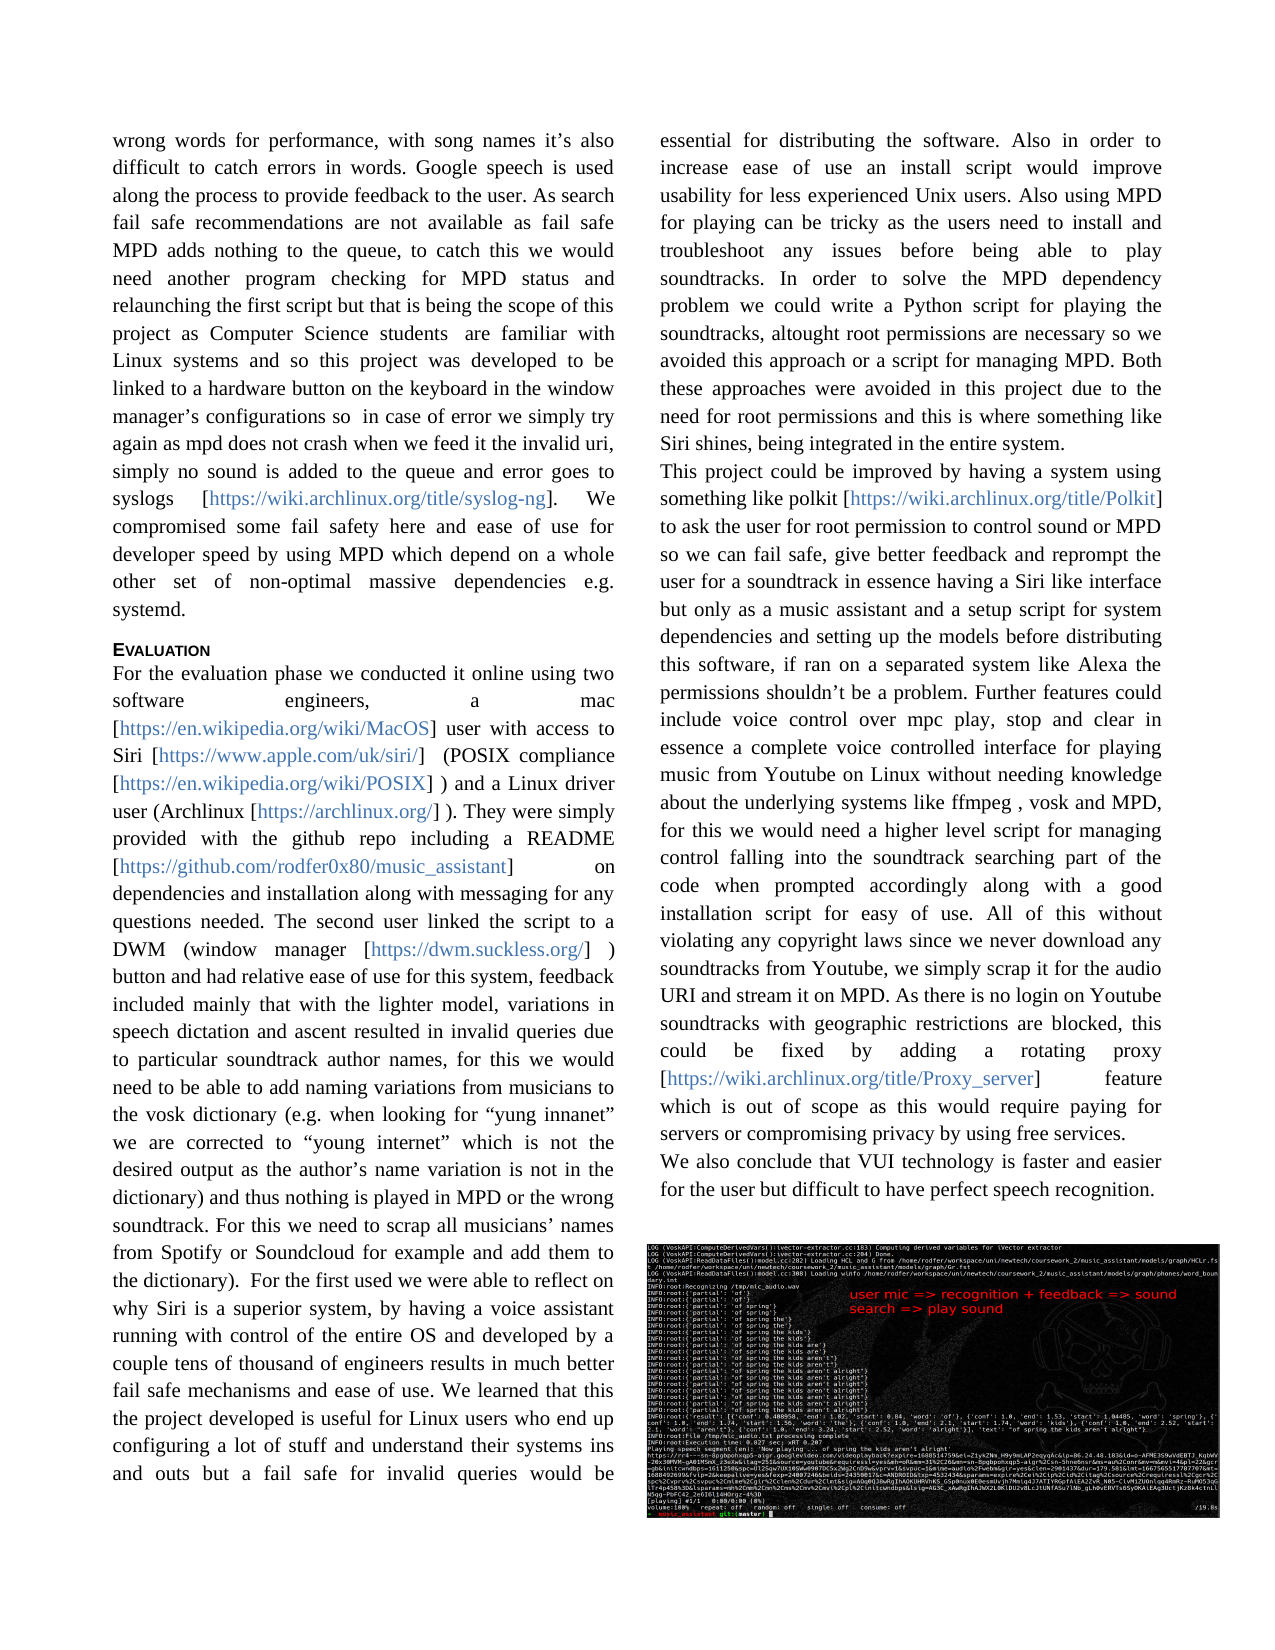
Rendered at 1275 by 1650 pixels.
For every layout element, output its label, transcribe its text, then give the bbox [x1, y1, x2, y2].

text wrong words for performance, with song names it’s also difficult to catch errors in words. Google speech is used along the process to provide feedback to the user. As search fail safe recommendations are not available as fail safe MPD adds nothing to the queue, to catch this we would need another program checking for MPD status and relaunching the first script but that is being the scope of this project as Computer Science students are familiar with Linux systems and so this project was developed to be linked to a hardware button on the keyboard in the window manager’s configurations so in case of error we simply try again as mpd does not crash when we feed it the invalid uri, simply no sound is added to the queue and error goes to syslogs [https://wiki.archlinux.org/title/syslog-ng]. We compromised some fail safety here and ease of use for developer speed by using MPD which depend on a whole other set of non-optimal massive dependencies e.g. systemd. [112, 127, 615, 621]
text We also conclude that VUI technology is faster and easier for the user but difficult to have perfect speech recognition. [660, 1149, 1162, 1201]
subtitle Evaluation [112, 639, 615, 661]
text This project could be improved by having a system using something like polkit [https://wiki.archlinux.org/title/Polkit] to ask the user for root permission to control sound or MPD so we can fail safe, give better feedback and reprompt the user for a soundtrack in essence having a Siri like interface but only as a music assistant and a setup script for system dependencies and setting up the models before distributing this software, if ran on a separated system like Alexa the permissions shouldn’t be a problem. Further features could include voice control over mpc play, stop and clear in essence a complete voice controlled interface for playing music from Youtube on Linux without needing knowledge about the underlying systems like ffmpeg , vosk and MPD, for this we would need a higher level script for managing control falling into the soundtrack searching part of the code when prompted accordingly along with a good installation script for easy of use. All of this without violating any copyright laws since we never download any soundtracks from Youtube, we simply scrap it for the audio URI and stream it on MPD. As there is no login on Youtube soundtracks with geographic restrictions are blocked, this could be fixed by adding a rotating proxy [https://wiki.archlinux.org/title/Proxy_server] feature which is out of scope as this would require paying for servers or compromising privacy by using free services. [660, 459, 1162, 1145]
text essential for distributing the software. Also in order to increase ease of use an install script would improve usability for less experienced Unix users. Also using MPD for playing can be tricky as the users need to install and troubleshoot any issues before being able to play soundtracks. In order to solve the MPD dependency problem we could write a Python script for playing the soundtracks, altought root permissions are necessary so we avoided this approach or a script for managing MPD. Both these approaches were avoided in this project due to the need for root permissions and this is where something like Siri shines, being integrated in the entire system. [660, 127, 1162, 455]
text For the evaluation phase we conducted it online using two software engineers, a mac [https://en.wikipedia.org/wiki/MacOS] user with access to Siri [https://www.apple.com/uk/siri/] (POSIX compliance [https://en.wikipedia.org/wiki/POSIX] ) and a Linux driver user (Archlinux [https://archlinux.org/] ). They were simply provided with the github repo including a README [https://github.com/rodfer0x80/music_assistant] on dependencies and installation along with messaging for any questions needed. The second user linked the script to a DWM (window manager [https://dwm.suckless.org/] ) button and had relative ease of use for this system, feedback included mainly that with the lighter model, variations in speech dictation and ascent resulted in invalid queries due to particular soundtrack author names, for this we would need to be able to add naming variations from musicians to the vosk dictionary (e.g. when looking for “yung innanet” we are corrected to “young internet” which is not the desired output as the author’s name variation is not in the dictionary) and thus nothing is played in MPD or the wrong soundtrack. For this we need to scrap all musicians’ names from Spotify or Soundcloud for example and add them to the dictionary). For the first used we were able to reflect on why Siri is a superior system, by having a voice assistant running with control of the entire OS and developed by a couple tens of thousand of engineers results in much better fail safe mechanisms and ease of use. We learned that this the project developed is useful for Linux users who end up configuring a lot of stuff and understand their systems ins and outs but a fail safe for invalid queries would be [112, 661, 615, 1485]
picture [646, 1244, 1220, 1518]
